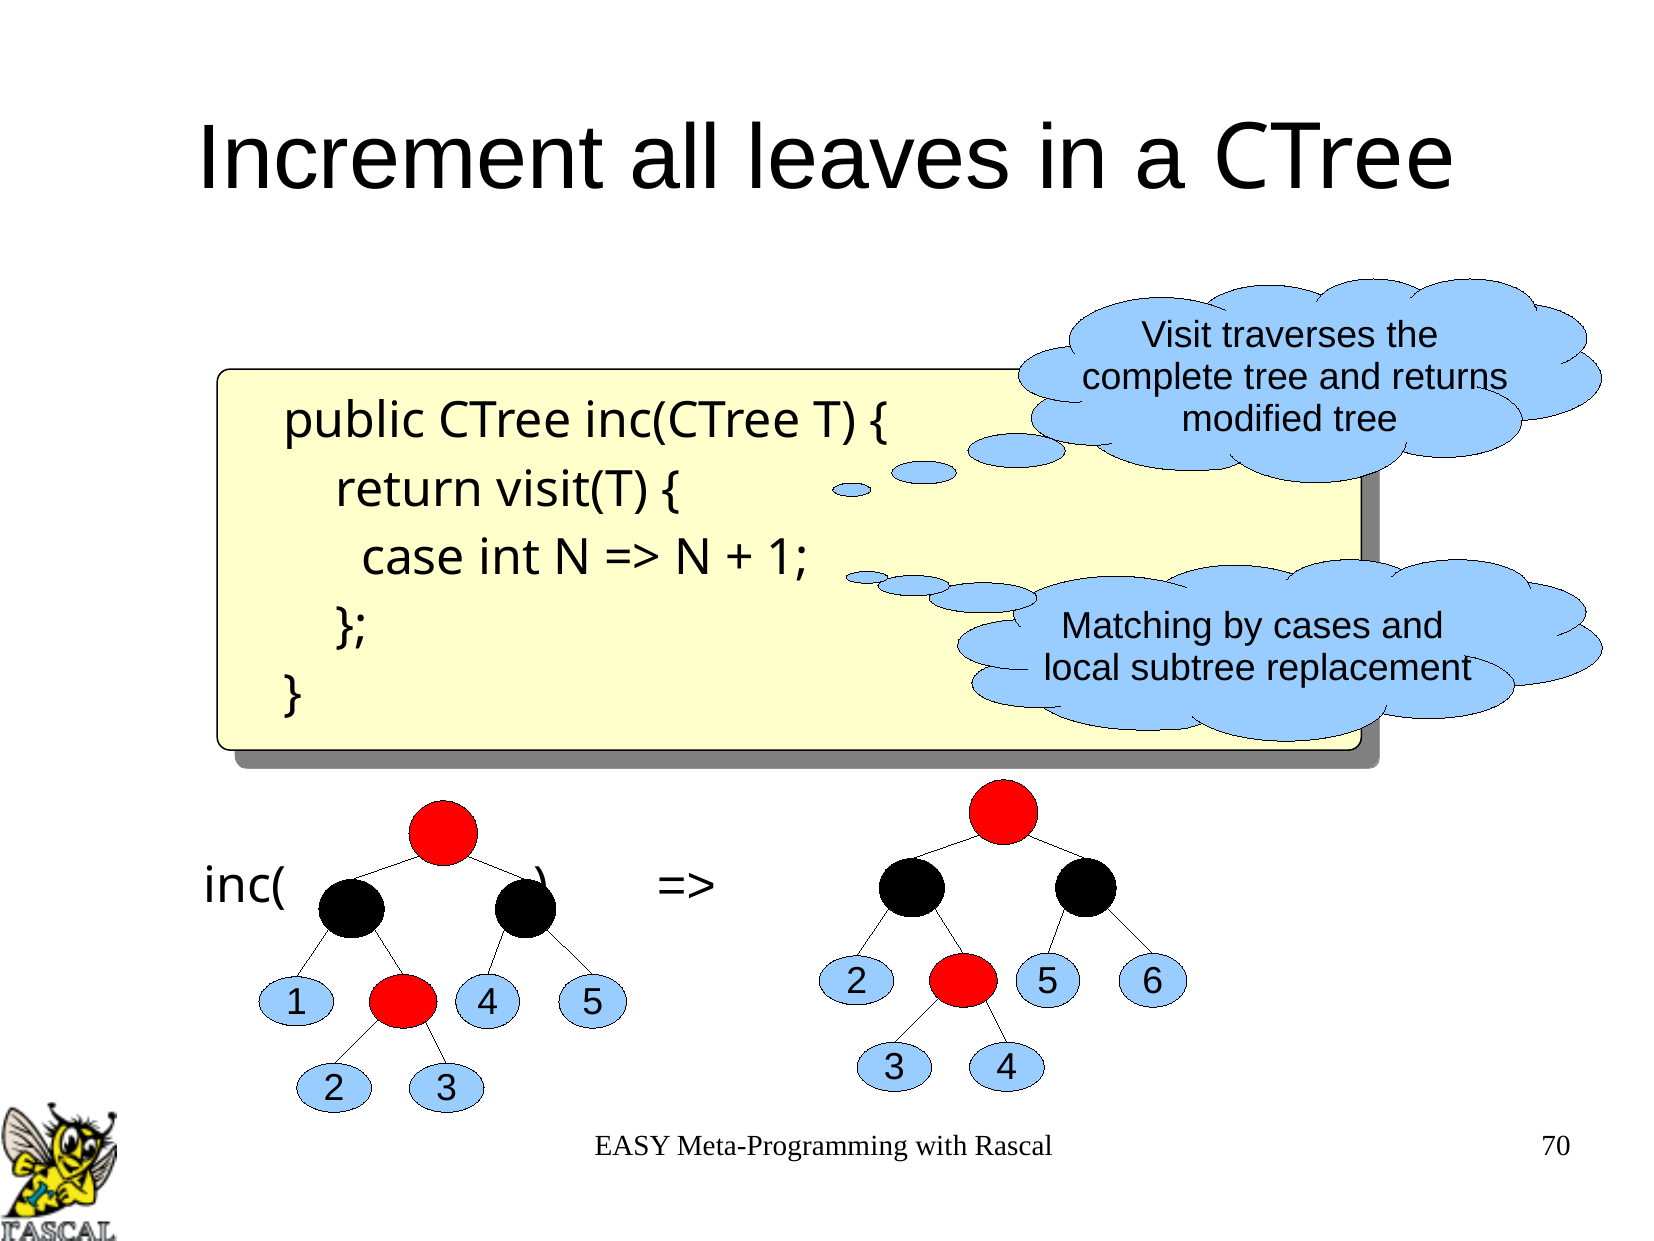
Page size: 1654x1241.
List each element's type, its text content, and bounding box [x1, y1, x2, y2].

text_box 6 [1119, 953, 1187, 1008]
text_box [217, 369, 1362, 751]
text_box [1288, 477, 1362, 573]
title Increment all leaves in a CTree [82, 56, 1571, 249]
text_box 2 [819, 955, 894, 1005]
text_box 4 [455, 974, 520, 1029]
text_box inc( ) => [188, 841, 780, 927]
text_box 1 [258, 976, 334, 1026]
picture [0, 1102, 117, 1241]
text_box 3 [409, 1063, 485, 1113]
text_box Visit traverses the complete tree and returns modified tree [891, 461, 957, 484]
text_box 5 [558, 974, 627, 1029]
text_box public CTree inc(CTree T) { return visit(T) { case int N => N + 1; }; } [268, 376, 1288, 740]
text_box 4 [969, 1042, 1045, 1092]
text_box [1055, 858, 1117, 917]
text_box 3 [857, 1042, 932, 1092]
text_box [929, 953, 998, 1008]
text_box 5 [1016, 953, 1080, 1008]
text_box [879, 858, 945, 917]
text_box Visit traverses the complete tree and returns modified tree [967, 278, 1602, 483]
text_box [969, 779, 1038, 845]
text_box Matching by cases and local subtree replacement [846, 559, 1603, 742]
text_box [495, 879, 556, 938]
text_box 2 [296, 1063, 372, 1113]
text_box [369, 974, 438, 1029]
text_box [318, 879, 385, 938]
text_box [408, 800, 478, 866]
